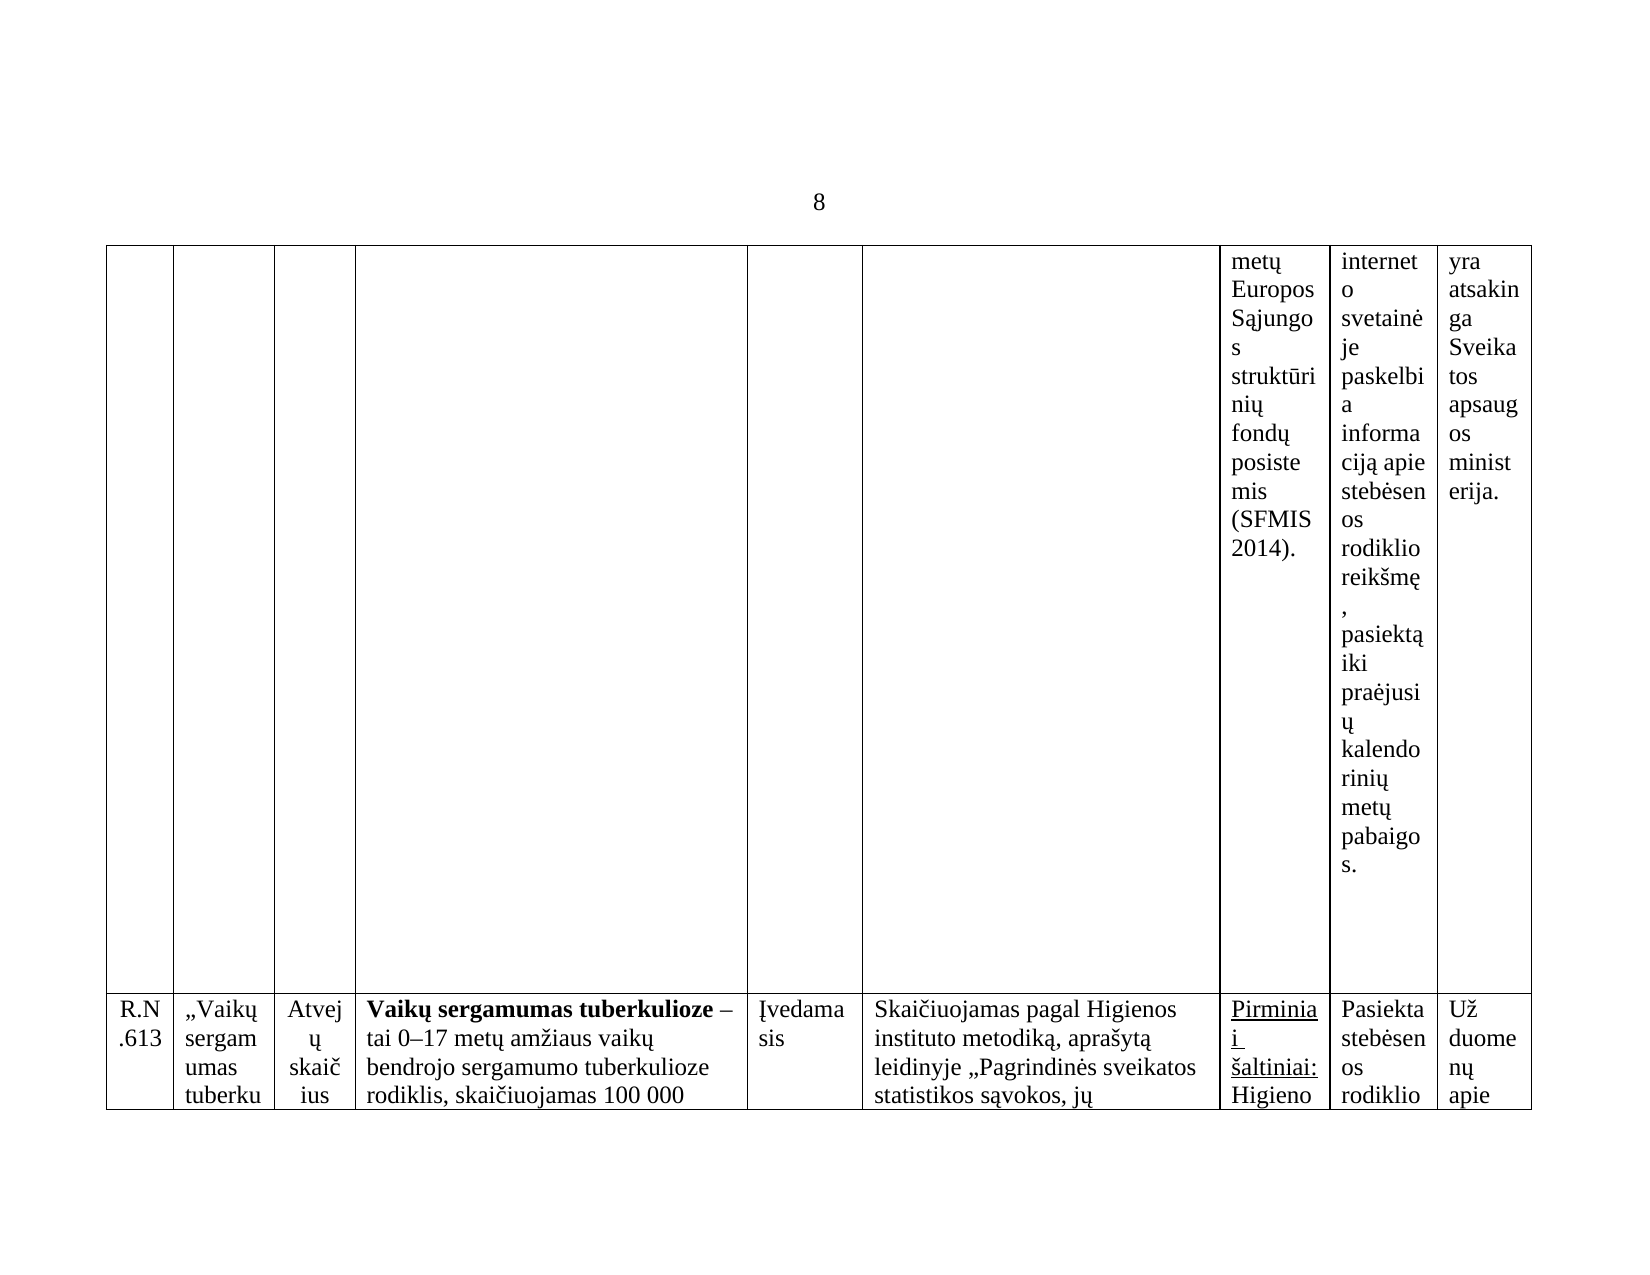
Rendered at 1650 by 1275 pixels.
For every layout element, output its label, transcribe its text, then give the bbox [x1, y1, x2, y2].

table_cell yra atsakinga Sveikatos apsaugos ministerija. [1438, 246, 1531, 993]
table_cell Vaikų sergamumas tuberkulioze – tai 0–17 metų amžiaus vaikų bendrojo sergamumo tuberkulioze rodiklis, skaičiuojamas 100 000 [356, 994, 747, 1109]
table_cell Pasiekta stebėsenos rodiklio [1331, 994, 1437, 1109]
table_cell [356, 246, 747, 993]
table_cell [748, 246, 862, 993]
table_cell Pirminiai šaltiniai: Higieno [1221, 994, 1329, 1109]
table_cell [275, 246, 355, 993]
table_cell R.N.613 [107, 994, 173, 1109]
table_cell interneto svetainėje paskelbia informaciją apie stebėsenos rodiklio reikšmę, pasiektą iki praėjusių kalendorinių metų pabaigos. [1331, 246, 1437, 993]
table_cell Už duomenų apie [1438, 994, 1531, 1109]
table_cell [863, 246, 1219, 993]
table_cell „Vaikų sergamumas tuberku [174, 994, 274, 1109]
table_cell Įvedamasis [748, 994, 862, 1109]
table_cell Skaičiuojamas pagal Higienos instituto metodiką, aprašytą leidinyje „Pagrindinės sveikatos statistikos sąvokos, jų [863, 994, 1219, 1109]
table_cell Atvejų skaičius [275, 994, 355, 1109]
table_cell metų Europos Sąjungos struktūrinių fondų posistemis (SFMIS2014). [1221, 246, 1329, 993]
table_cell [107, 246, 173, 993]
table_cell [174, 246, 274, 993]
